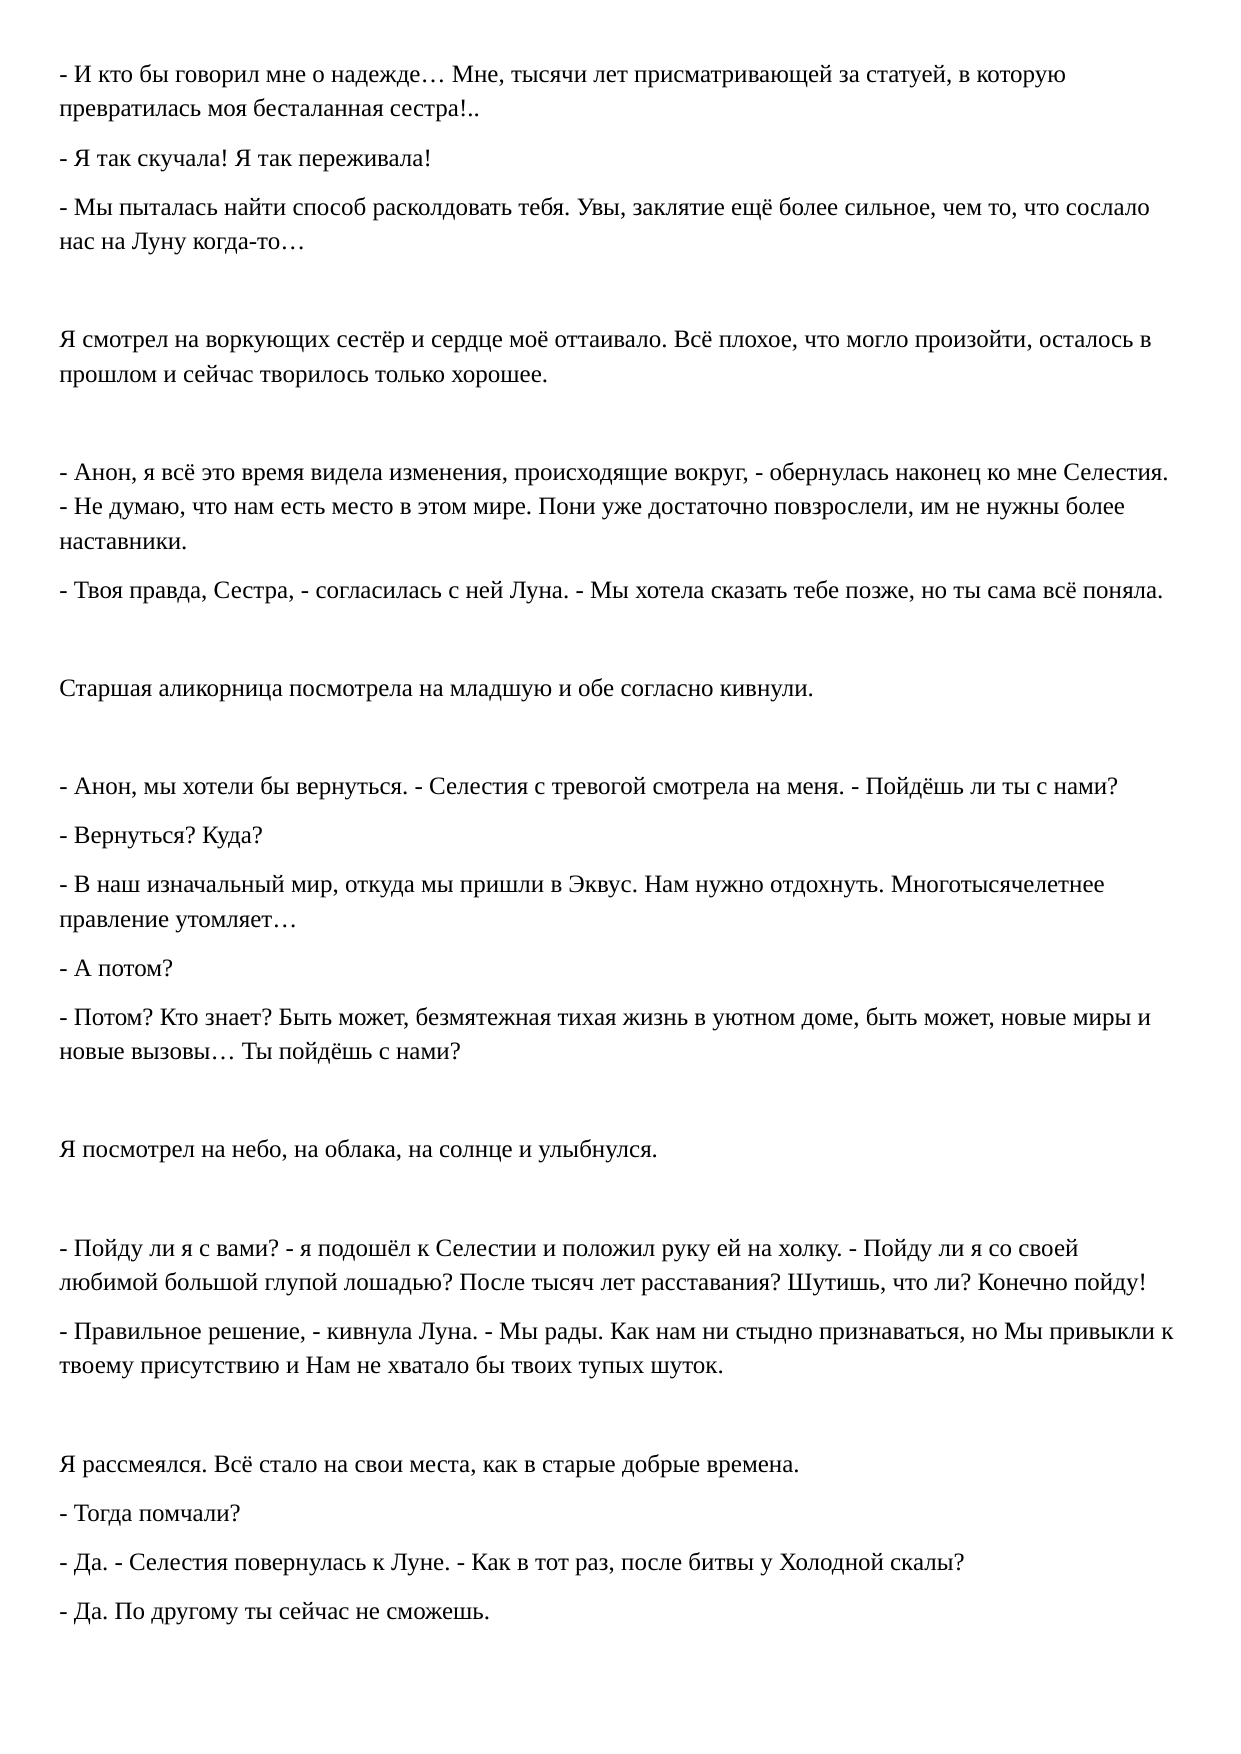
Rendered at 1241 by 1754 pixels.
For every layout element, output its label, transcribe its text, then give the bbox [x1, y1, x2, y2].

text - Мы пыталась найти способ расколдовать тебя. Увы, заклятие ещё более сильное, чем то, что сослало нас на Луну когда-то… [59, 192, 1181, 255]
text - И кто бы говорил мне о надежде… Мне, тысячи лет присматривающей за статуей, в которую превратилась моя бесталанная сестра!.. [59, 59, 1181, 122]
text - Тогда помчали? [59, 1498, 1181, 1527]
text Я рассмеялся. Всё стало на свои места, как в старые добрые времена. [59, 1449, 1181, 1477]
text Я смотрел на воркующих сестёр и сердце моё оттаивало. Всё плохое, что могло произойти, осталось в прошлом и сейчас творилось только хорошее. [59, 324, 1181, 387]
text - В наш изначальный мир, откуда мы пришли в Эквус. Нам нужно отдохнуть. Многотысячелетнее правление утомляет… [59, 869, 1181, 932]
text - Да. - Селестия повернулась к Луне. - Как в тот раз, после битвы у Холодной скалы? [59, 1547, 1181, 1576]
text - А потом? [59, 953, 1181, 982]
text - Я так скучала! Я так переживала! [59, 143, 1181, 171]
text - Правильное решение, - кивнула Луна. - Мы рады. Как нам ни стыдно признаваться, но Мы привыкли к твоему присутствию и Нам не хватало бы твоих тупых шуток. [59, 1316, 1181, 1379]
text - Твоя правда, Сестра, - согласилась с ней Луна. - Мы хотела сказать тебе позже, но ты сама всё поняла. [59, 575, 1181, 604]
text - Да. По другому ты сейчас не сможешь. [59, 1596, 1181, 1625]
text - Пойду ли я с вами? - я подошёл к Селестии и положил руку ей на холку. - Пойду ли я со своей любимой большой глупой лошадью? После тысяч лет расставания? Шутишь, что ли? Конечно пойду! [59, 1233, 1181, 1296]
text Старшая аликорница посмотрела на младшую и обе согласно кивнули. [59, 673, 1181, 702]
text - Анон, мы хотели бы вернуться. - Селестия с тревогой смотрела на меня. - Пойдёшь ли ты с нами? [59, 771, 1181, 800]
text - Анон, я всё это время видела изменения, происходящие вокруг, - обернулась наконец ко мне Селестия. - Не думаю, что нам есть место в этом мире. Пони уже достаточно повзрослели, им не нужны более наставники. [59, 457, 1181, 554]
text - Вернуться? Куда? [59, 820, 1181, 849]
text Я посмотрел на небо, на облака, на солнце и улыбнулся. [59, 1134, 1181, 1163]
text - Потом? Кто знает? Быть может, безмятежная тихая жизнь в уютном доме, быть может, новые миры и новые вызовы… Ты пойдёшь с нами? [59, 1002, 1181, 1065]
